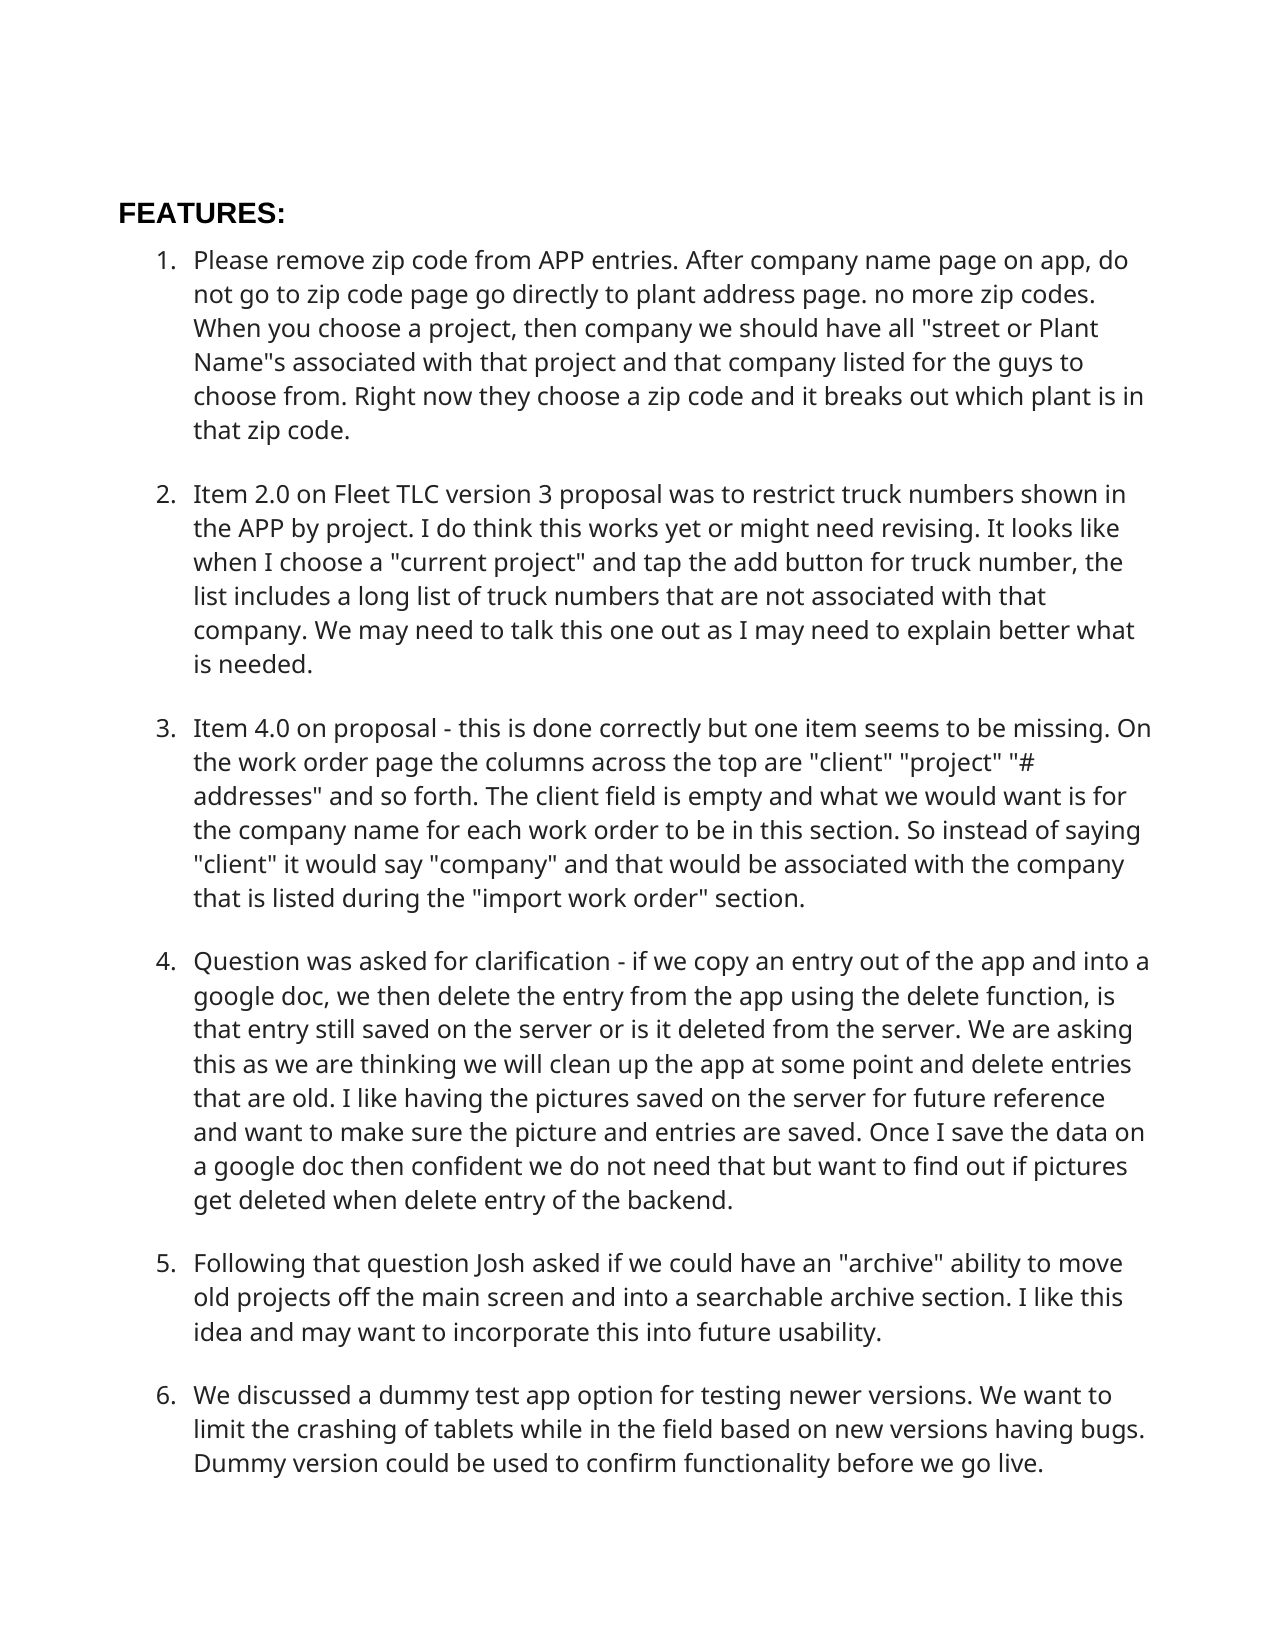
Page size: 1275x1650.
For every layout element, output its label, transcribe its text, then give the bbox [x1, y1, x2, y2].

subtitle FEATURES: [118, 196, 1157, 230]
list Item 2.0 on Fleet TLC version 3 proposal was to restrict truck numbers shown in the APP by project. I do think this works yet or might need revising. It looks like when I choose a "current project" and tap the add button for truck number, the list includes a long list of truck numbers that are not associated with that company. We may need to talk this one out as I may need to explain better what is needed. [156, 476, 1157, 681]
list Question was asked for clarification - if we copy an entry out of the app and into a google doc, we then delete the entry from the app using the delete function, is that entry still saved on the server or is it deleted from the server. We are asking this as we are thinking we will clean up the app at some point and delete entries that are old. I like having the pictures saved on the server for future reference and want to make sure the picture and entries are saved. Once I save the data on a google doc then confident we do not need that but want to find out if pictures get deleted when delete entry of the backend. [156, 944, 1157, 1217]
list We discussed a dummy test app option for testing newer versions. We want to limit the crashing of tablets while in the field based on new versions having bugs. Dummy version could be used to confirm functionality before we go live. [156, 1378, 1157, 1480]
list Item 4.0 on proposal - this is done correctly but one item seems to be missing. On the work order page the columns across the top are "client" "project" "# addresses" and so forth. The client field is empty and what we would want is for the company name for each work order to be in this section. So instead of saying "client" it would say "company" and that would be associated with the company that is listed during the "import work order" section. [156, 710, 1157, 914]
list Following that question Josh asked if we could have an "archive" ability to move old projects off the main screen and into a searchable archive section. I like this idea and may want to incorporate this into future usability. [156, 1246, 1157, 1348]
list Please remove zip code from APP entries. After company name page on app, do not go to zip code page go directly to plant address page. no more zip codes. When you choose a project, then company we should have all "street or Plant Name"s associated with that project and that company listed for the guys to choose from. Right now they choose a zip code and it breaks out which plant is in that zip code. [156, 242, 1157, 447]
